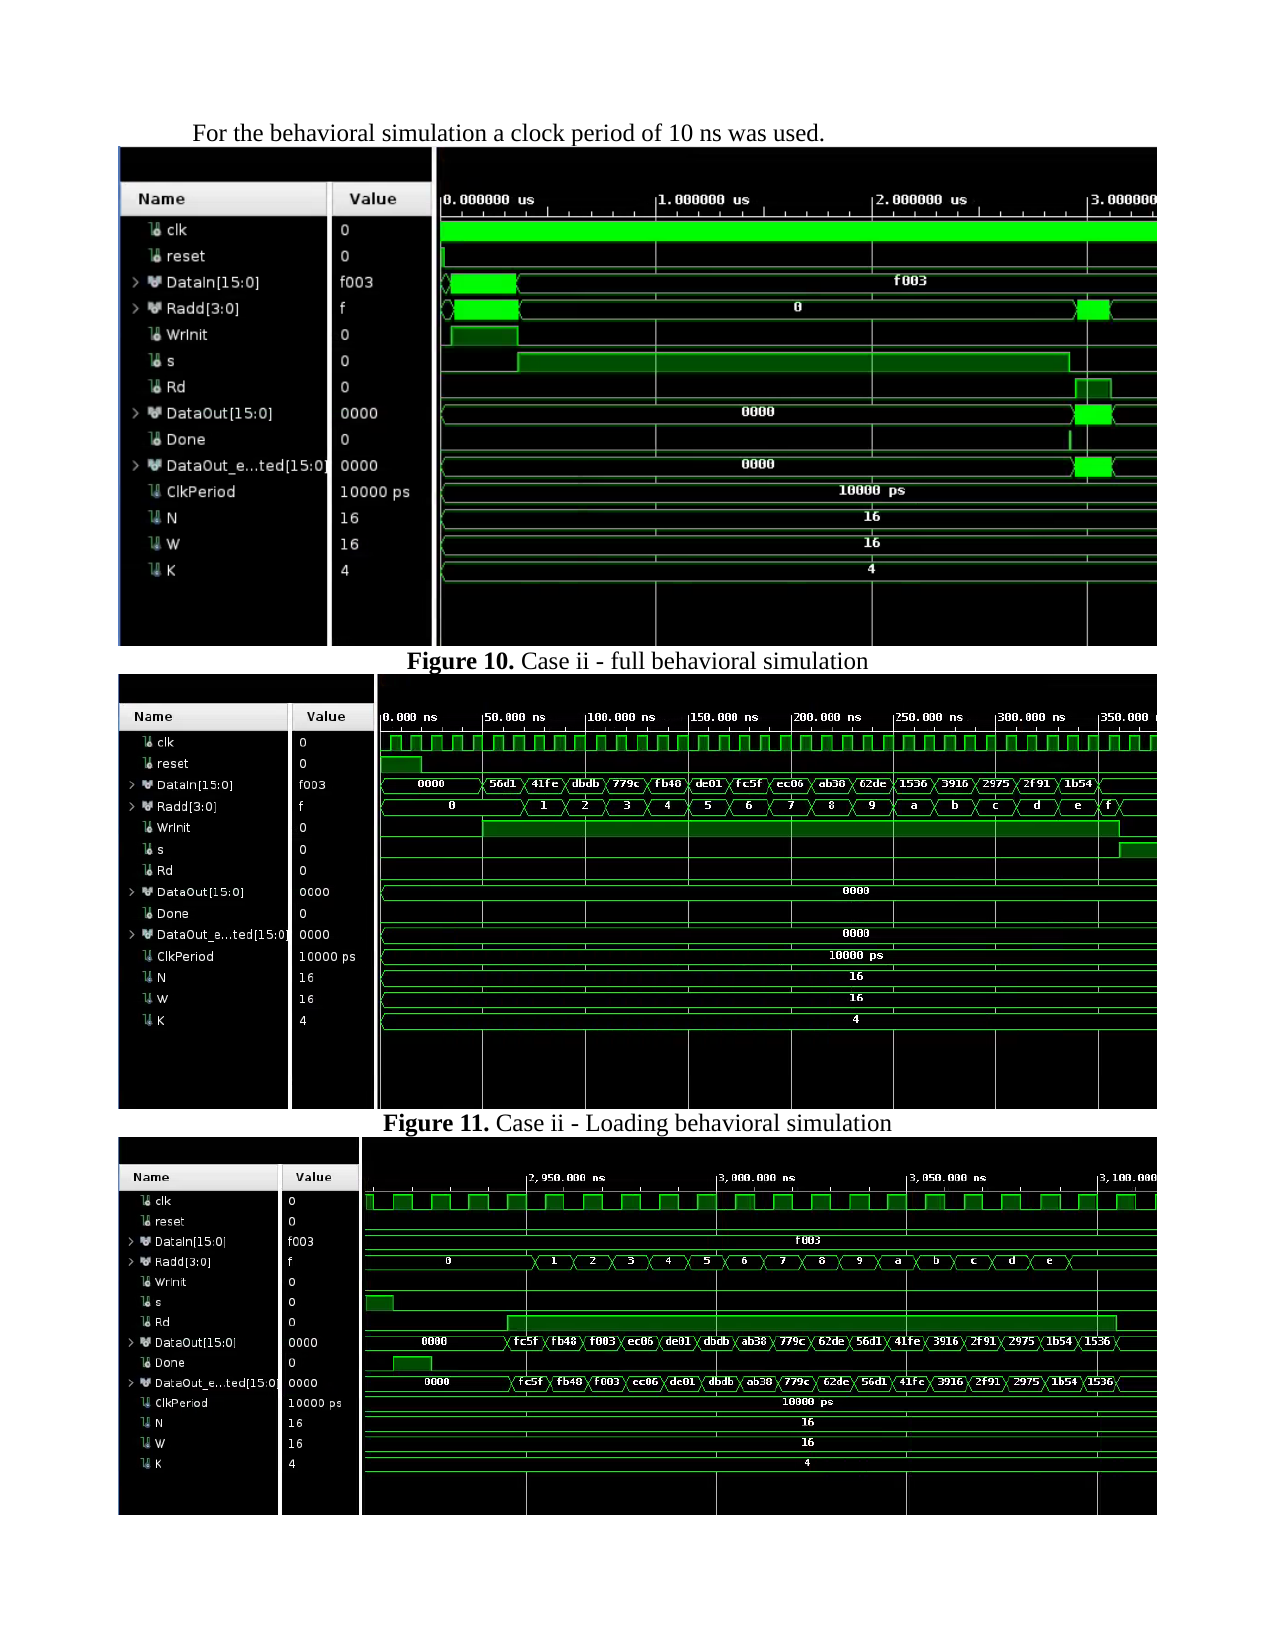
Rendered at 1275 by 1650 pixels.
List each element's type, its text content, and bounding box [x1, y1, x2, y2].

text Figure 10. Case ii - full behavioral simulation [118, 646, 1157, 674]
text For the behavioral simulation a clock period of 10 ns was used. [118, 118, 1157, 146]
text Figure 11. Case ii - Loading behavioral simulation [118, 1109, 1157, 1137]
